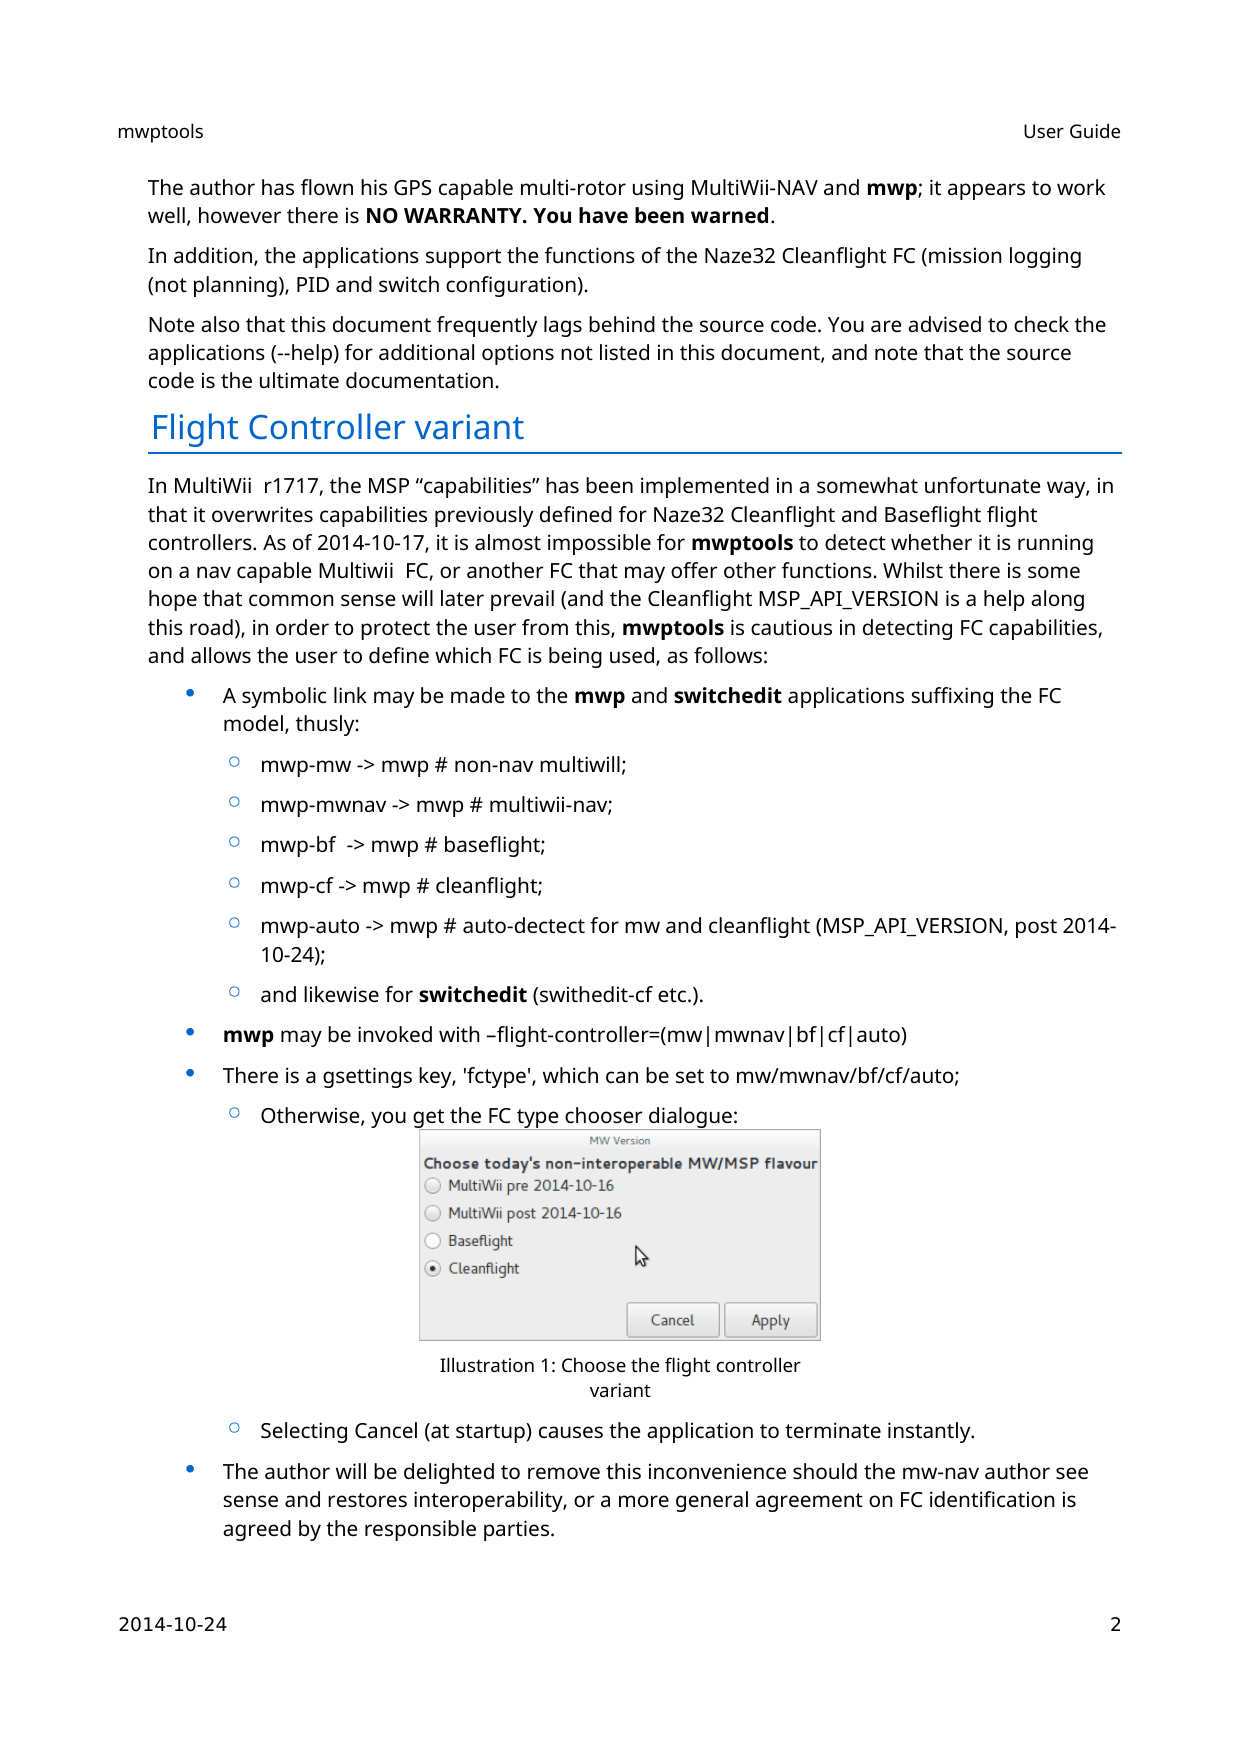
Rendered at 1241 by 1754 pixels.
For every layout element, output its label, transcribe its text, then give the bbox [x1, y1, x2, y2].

list There is a gsettings key, 'fctype', which can be set to mw/mwnav/bf/cf/auto; [185, 1061, 1122, 1089]
list Otherwise, you get the FC type chooser dialogue: [223, 1101, 1122, 1130]
text In MultiWii r1717, the MSP “capabilities” has been implemented in a somewhat unfortunate way, in that it overwrites capabilities previously defined for Naze32 Cleanflight and Baseflight flight controllers. As of 2014-10-17, it is almost impossible for mwptools to detect whether it is running on a nav capable Multiwii FC, or another FC that may offer other functions. Whilst there is some hope that common sense will later prevail (and the Cleanflight MSP_API_VERSION is a help along this road), in order to protect the user from this, mwptools is cautious in detecting FC capabilities, and allows the user to define which FC is being used, as follows: [148, 472, 1122, 669]
list and likewise for switchedit (swithedit-cf etc.). [223, 980, 1122, 1008]
list mwp-bf -> mwp # baseflight; [223, 831, 1122, 859]
list Note also that this document frequently lags behind the source code. You are advised to check the applications (--help) for additional options not listed in this document, and note that the source code is the ultimate documentation. [148, 310, 1122, 394]
list Selecting Cancel (at startup) causes the application to terminate instantly. [223, 1341, 1122, 1445]
list mwp-auto -> mwp # auto-dectect for mw and cleanflight (MSP_API_VERSION, post 2014-10-24); [223, 911, 1122, 968]
list Illustration 1: Choose the flight controller variant [419, 1341, 821, 1403]
list A symbolic link may be made to the mwp and switchedit applications suffixing the FC model, thusly: [185, 681, 1122, 738]
list mwp-mwnav -> mwp # multiwii-nav; [223, 790, 1122, 819]
list mwp-cf -> mwp # cleanflight; [223, 871, 1122, 899]
list In addition, the applications support the functions of the Naze32 Cleanflight FC (mission logging (not planning), PID and switch configuration). [148, 241, 1122, 298]
subtitle Flight Controller variant [148, 400, 1122, 452]
list mwp-mw -> mwp # non-nav multiwill; [223, 750, 1122, 778]
list The author will be delighted to remove this inconvenience should the mw-nav author see sense and restores interoperability, or a more general agreement on FC identification is agreed by the responsible parties. [185, 1457, 1122, 1542]
picture [419, 1129, 821, 1341]
list The author has flown his GPS capable multi-rotor using MultiWii-NAV and mwp; it appears to work well, however there is NO WARRANTY. You have been warned. [148, 173, 1122, 229]
list mwp may be invoked with –flight-controller=(mw|mwnav|bf|cf|auto) [185, 1020, 1122, 1049]
